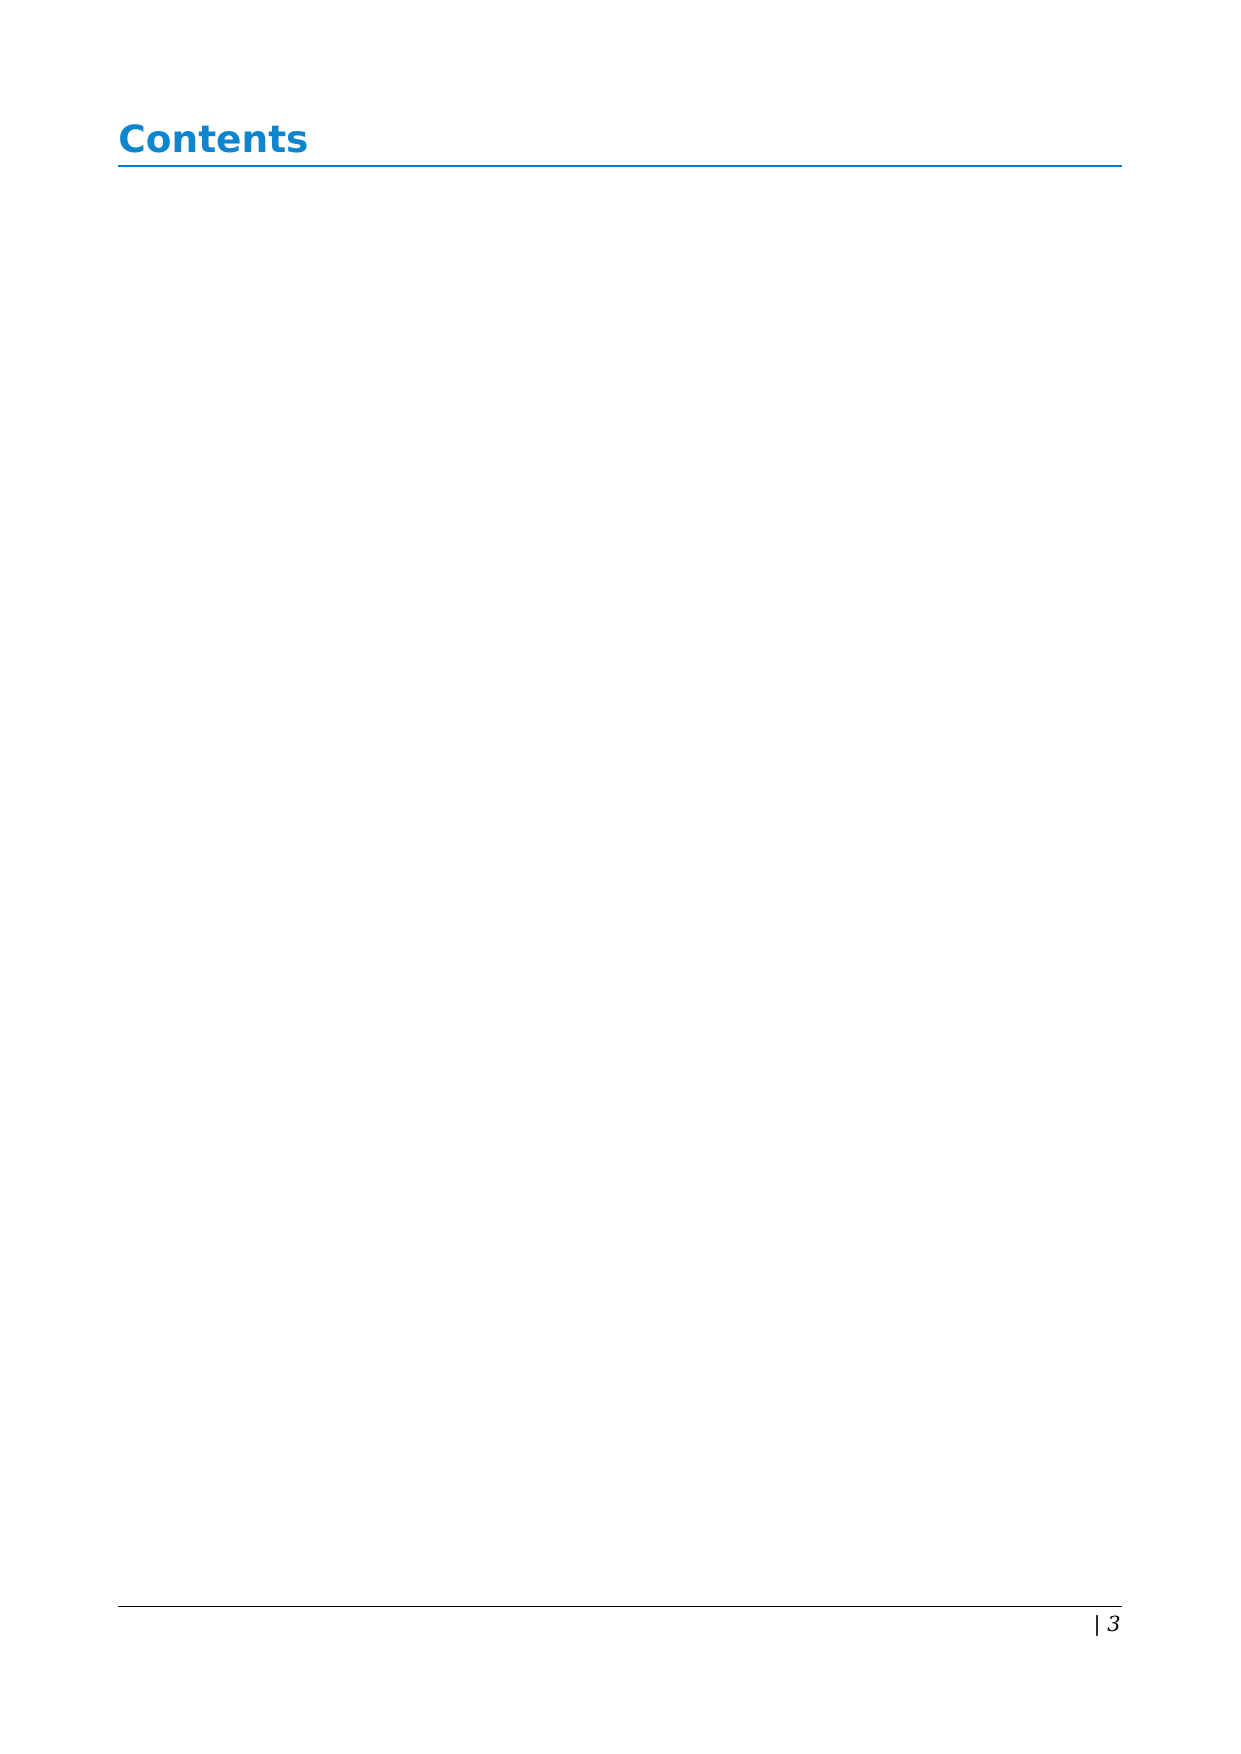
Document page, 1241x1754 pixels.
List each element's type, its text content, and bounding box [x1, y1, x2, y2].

text Contents [118, 118, 1122, 165]
